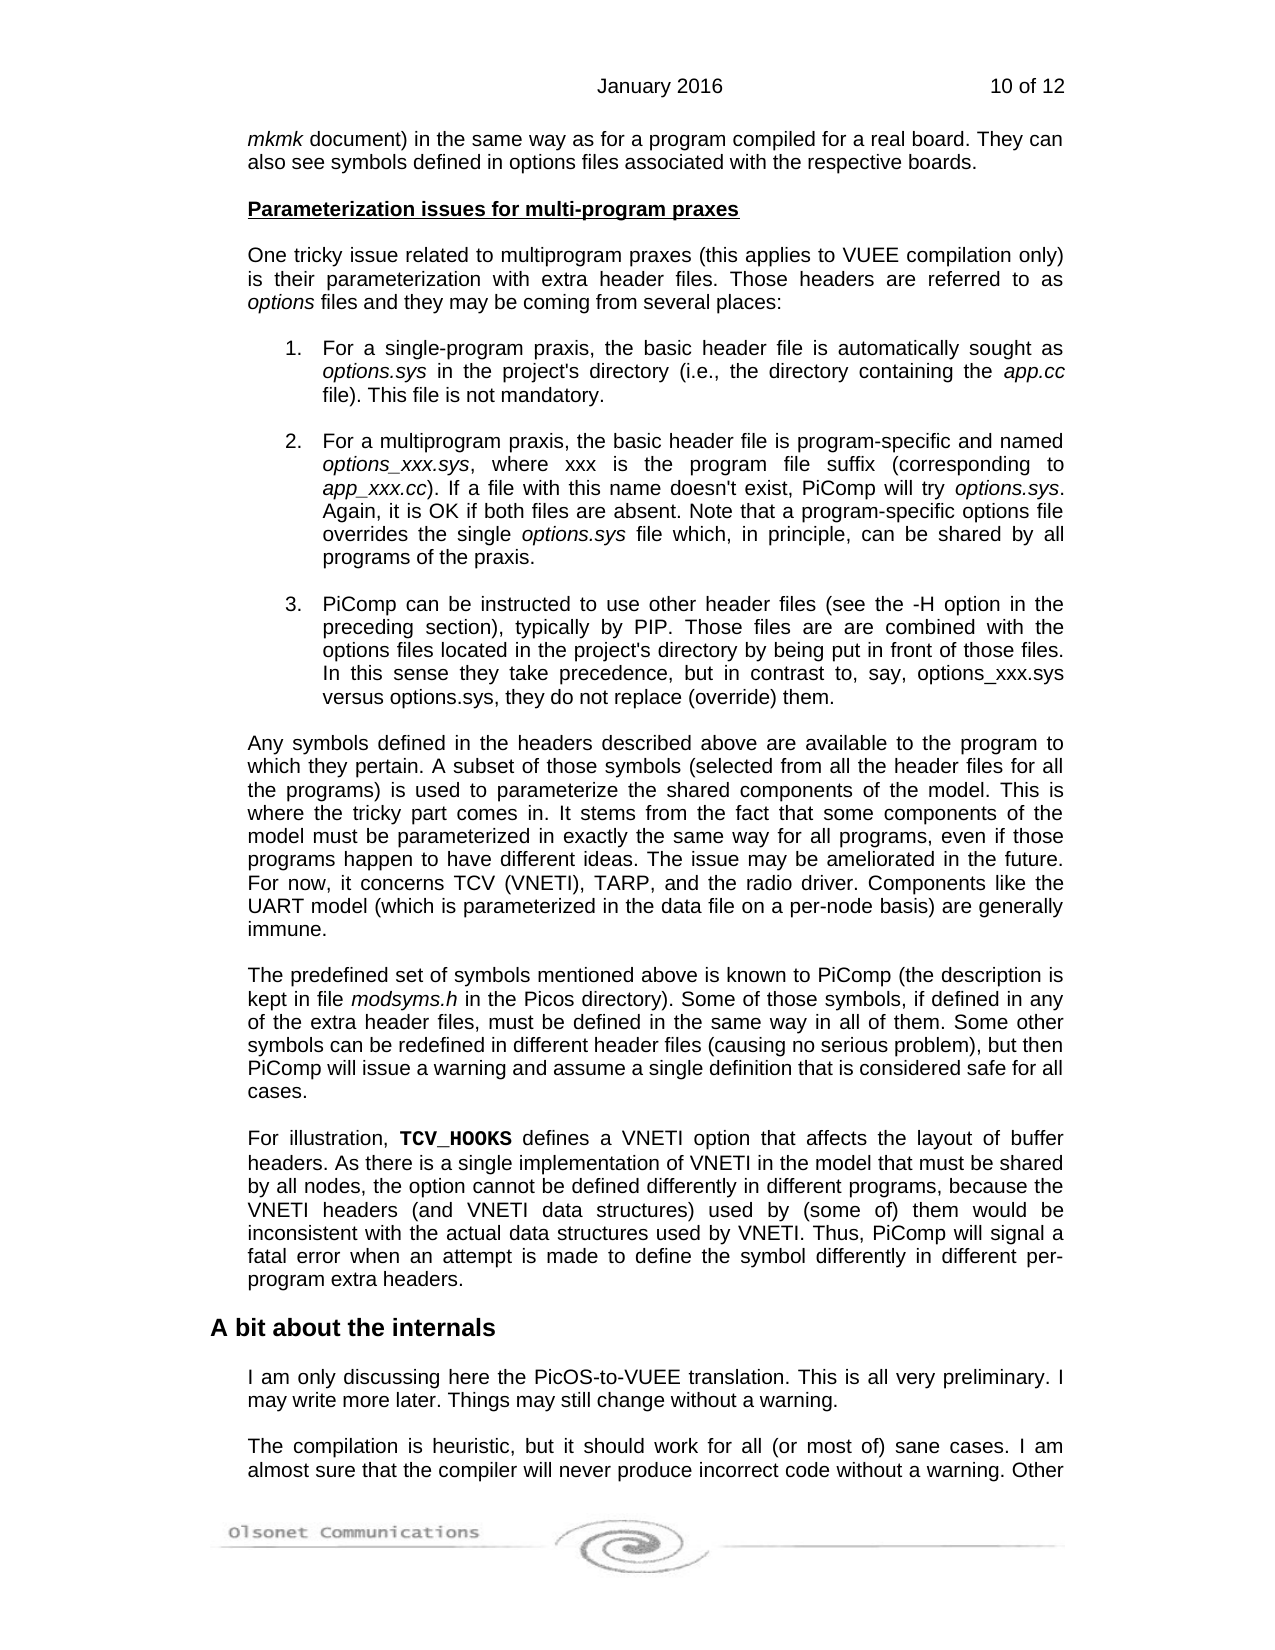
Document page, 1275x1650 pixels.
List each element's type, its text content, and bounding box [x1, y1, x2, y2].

text The compilation is heuristic, but it should work for all (or most of) sane cases. I am almost sure that the compiler will never produce incorrect code without a warning. Other [247, 1435, 1065, 1482]
text I am only discussing here the PicOS-to-VUEE translation. This is all very preliminary. I may write more later. Things may still change without a warning. [247, 1365, 1065, 1412]
text For illustration, TCV_HOOKS defines a VNETI option that affects the layout of buffer headers. As there is a single implementation of VNETI in the model that must be shared by all nodes, the option cannot be defined differently in different programs, because the VNETI headers (and VNETI data structures) used by (some of) them would be inconsistent with the actual data structures used by VNETI. Thus, PiComp will signal a fatal error when an attempt is made to define the symbol differently in different per-program extra headers. [247, 1127, 1065, 1291]
subtitle A bit about the internals [210, 1314, 1065, 1342]
list For a single-program praxis, the basic header file is automatically sought as options.sys in the project's directory (i.e., the directory containing the app.cc file). This file is not mandatory. [285, 337, 1065, 406]
text The predefined set of symbols mentioned above is known to PiComp (the description is kept in file modsyms.h in the Picos directory). Some of those symbols, if defined in any of the extra header files, must be defined in the same way in all of them. Some other symbols can be redefined in different header files (causing no serious problem), but then PiComp will issue a warning and assume a single definition that is considered safe for all cases. [247, 964, 1065, 1103]
list PiComp can be instructed to use other header files (see the -H option in the preceding section), typically by PIP. Those files are are combined with the options files located in the project's directory by being put in front of those files. In this sense they take precedence, but in contrast to, say, options_xxx.sys versus options.sys, they do not replace (override) them. [285, 592, 1065, 708]
list For a multiprogram praxis, the basic header file is program-specific and named options_xxx.sys, where xxx is the program file suffix (corresponding to app_xxx.cc). If a file with this name doesn't exist, PiComp will try options.sys. Again, it is OK if both files are absent. Note that a program-specific options file overrides the single options.sys file which, in principle, can be shared by all programs of the praxis. [285, 430, 1065, 569]
text One tricky issue related to multiprogram praxes (this applies to VUEE compilation only) is their parameterization with extra header files. Those headers are referred to as options files and they may be coming from several places: [247, 244, 1065, 313]
text mkmk document) in the same way as for a program compiled for a real board. They can also see symbols defined in options files associated with the respective boards. [247, 128, 1065, 174]
subtitle Parameterization issues for multi-program praxes [247, 197, 1065, 221]
picture [210, 1504, 1065, 1596]
text Any symbols defined in the headers described above are available to the program to which they pertain. A subset of those symbols (selected from all the header files for all the programs) is used to parameterize the shared components of the model. This is where the tricky part comes in. It stems from the fact that some components of the model must be parameterized in exactly the same way for all programs, even if those programs happen to have different ideas. The issue may be ameliorated in the future. For now, it concerns TCV (VNETI), TARP, and the radio driver. Components like the UART model (which is parameterized in the data file on a per-node basis) are generally immune. [247, 732, 1065, 941]
